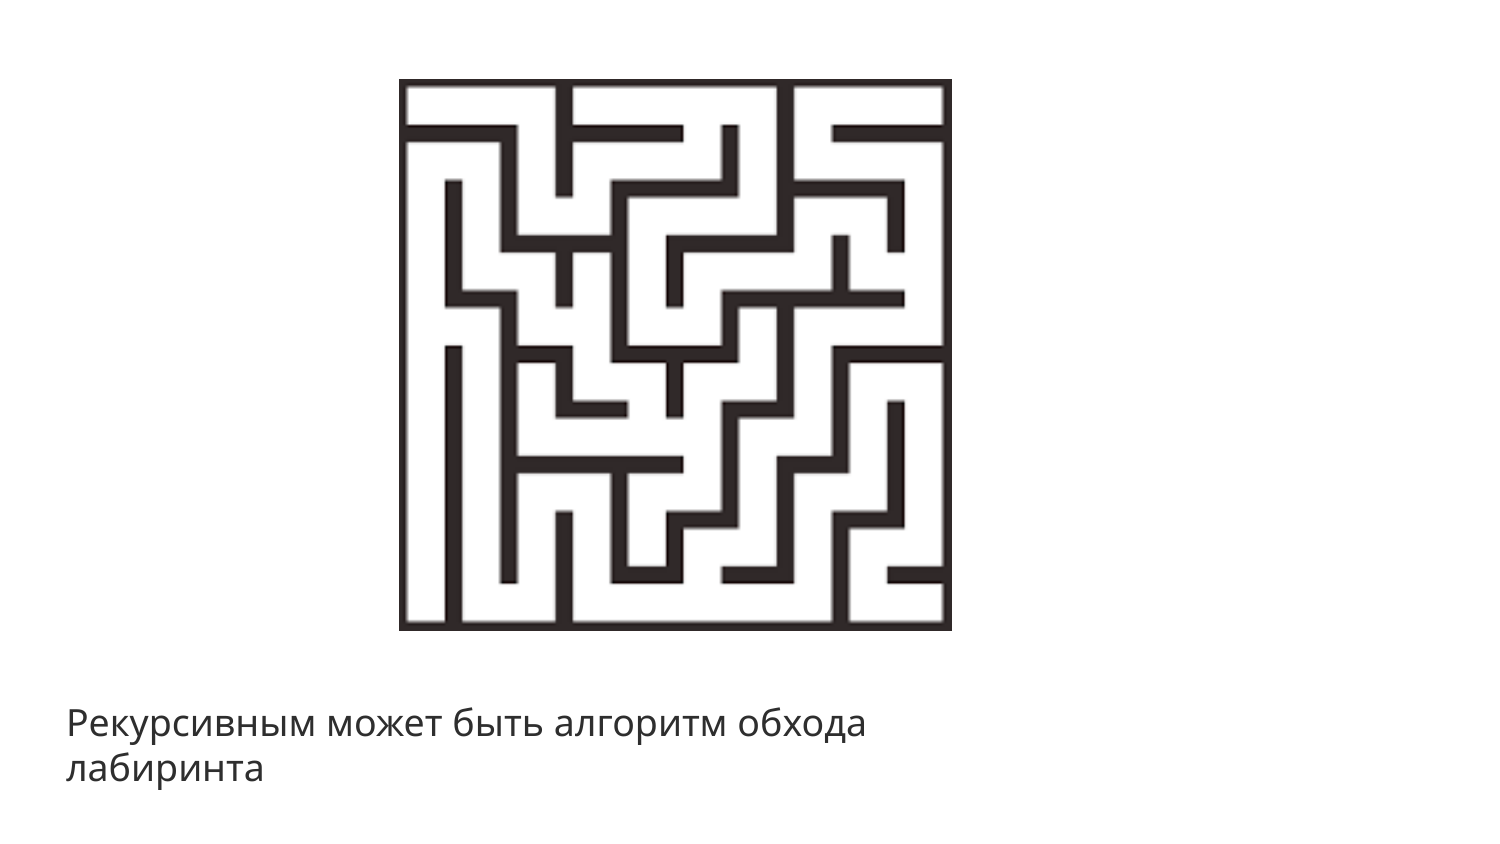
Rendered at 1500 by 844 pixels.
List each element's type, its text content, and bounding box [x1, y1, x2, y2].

picture [399, 79, 952, 631]
list Рекурсивным может быть алгоритм обхода лабиринта [51, 694, 1036, 794]
